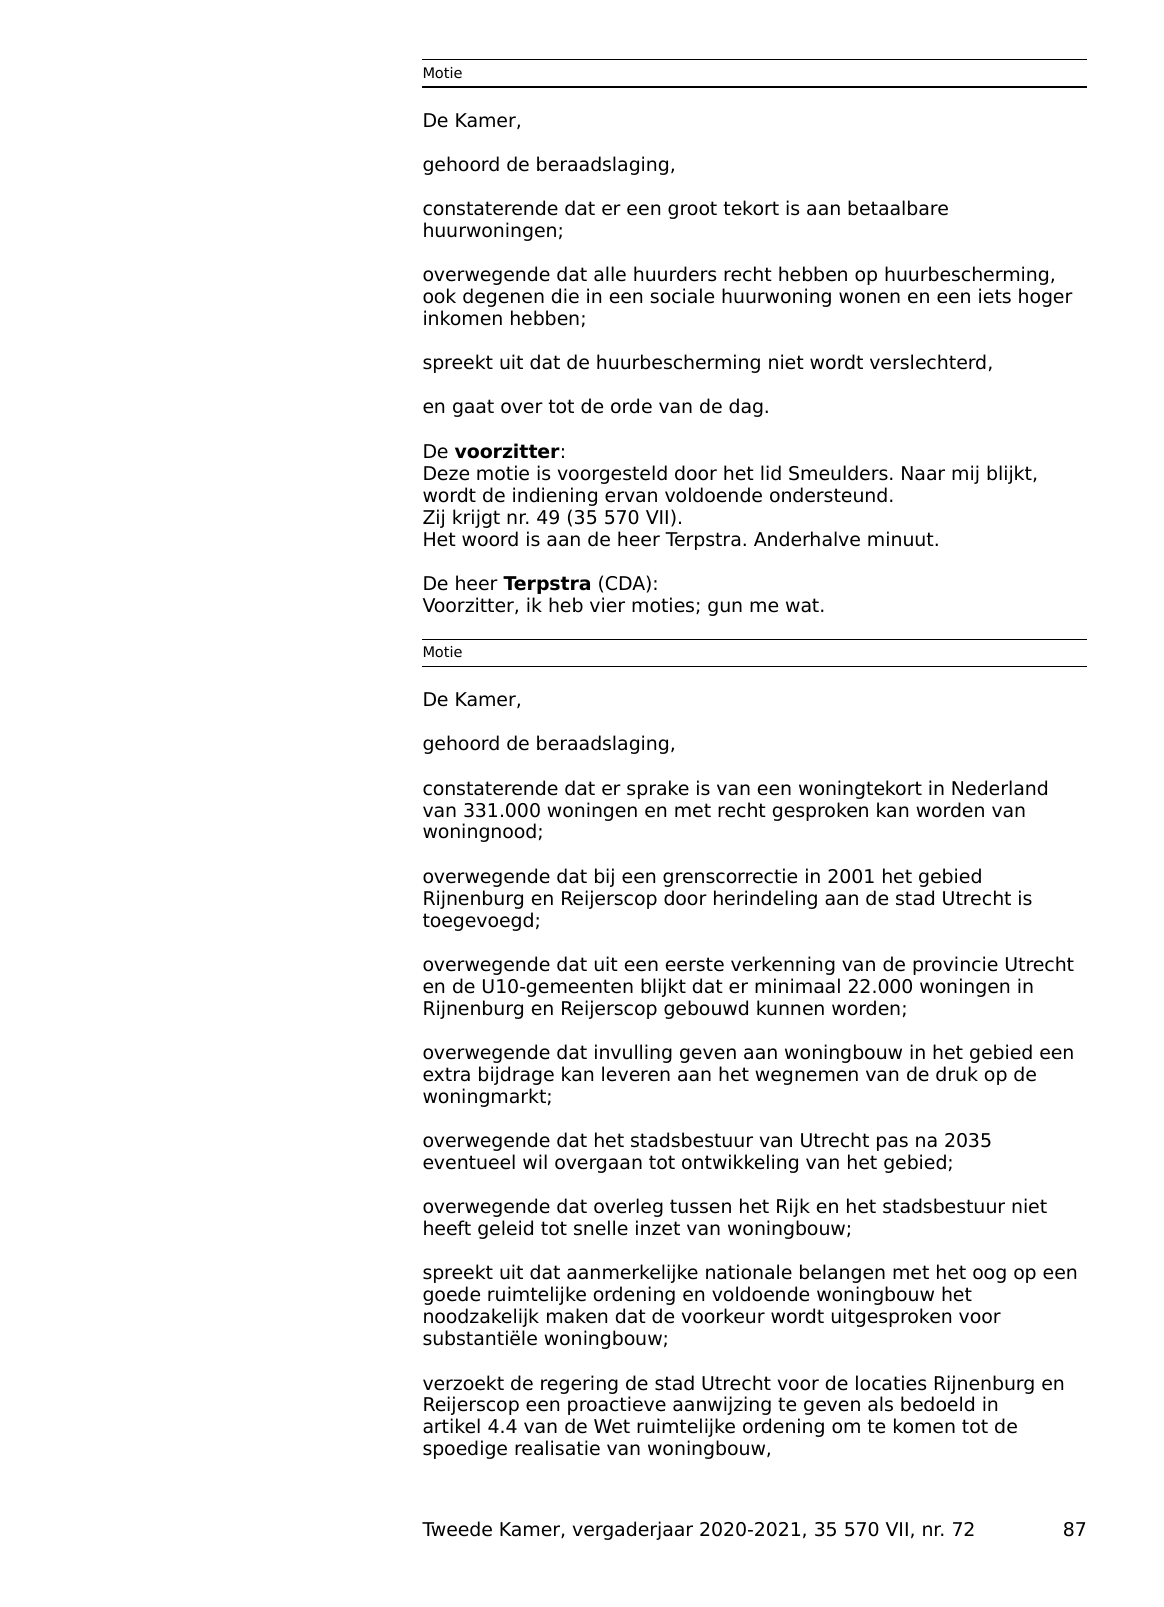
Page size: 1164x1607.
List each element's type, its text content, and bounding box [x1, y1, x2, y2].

text Deze motie is voorgesteld door het lid Smeulders. Naar mij blijkt, wordt de indiening ervan voldoende ondersteund. [422, 463, 1087, 507]
text spreekt uit dat aanmerkelijke nationale belangen met het oog op een goede ruimtelijke ordening en voldoende woningbouw het noodzakelijk maken dat de voorkeur wordt uitgesproken voor substantiële woningbouw; [422, 1262, 1087, 1350]
text De voorzitter: [422, 441, 1087, 463]
text De Kamer, [422, 110, 1087, 132]
table_header Motie [422, 60, 1087, 86]
text overwegende dat bij een grenscorrectie in 2001 het gebied Rijnenburg en Reijerscop door herindeling aan de stad Utrecht is toegevoegd; [422, 866, 1087, 932]
text Zij krijgt nr. 49 (35 570 VII). [422, 507, 1087, 528]
text Voorzitter, ik heb vier moties; gun me wat. [422, 595, 1087, 617]
text verzoekt de regering de stad Utrecht voor de locaties Rijnenburg en Reijerscop een proactieve aanwijzing te geven als bedoeld in artikel 4.4 van de Wet ruimtelijke ordening om te komen tot de spoedige realisatie van woningbouw, [422, 1372, 1087, 1460]
text constaterende dat er sprake is van een woningtekort in Nederland van 331.000 woningen en met recht gesproken kan worden van woningnood; [422, 777, 1087, 843]
text overwegende dat overleg tussen het Rijk en het stadsbestuur niet heeft geleid tot snelle inzet van woningbouw; [422, 1196, 1087, 1240]
text De Kamer, [422, 689, 1087, 711]
text gehoord de beraadslaging, [422, 733, 1087, 755]
text overwegende dat alle huurders recht hebben op huurbescherming, ook degenen die in een sociale huurwoning wonen en een iets hoger inkomen hebben; [422, 264, 1087, 330]
text Het woord is aan de heer Terpstra. Anderhalve minuut. [422, 528, 1087, 551]
text De heer Terpstra (CDA): [422, 573, 1087, 595]
text en gaat over tot de orde van de dag. [422, 396, 1087, 418]
text overwegende dat uit een eerste verkenning van de provincie Utrecht en de U10-gemeenten blijkt dat er minimaal 22.000 woningen in Rijnenburg en Reijerscop gebouwd kunnen worden; [422, 954, 1087, 1020]
text spreekt uit dat de huurbescherming niet wordt verslechterd, [422, 352, 1087, 374]
text overwegende dat het stadsbestuur van Utrecht pas na 2035 eventueel wil overgaan tot ontwikkeling van het gebied; [422, 1130, 1087, 1174]
table_header Motie [422, 640, 1087, 666]
text constaterende dat er een groot tekort is aan betaalbare huurwoningen; [422, 198, 1087, 242]
text gehoord de beraadslaging, [422, 154, 1087, 176]
text overwegende dat invulling geven aan woningbouw in het gebied een extra bijdrage kan leveren aan het wegnemen van de druk op de woningmarkt; [422, 1042, 1087, 1108]
